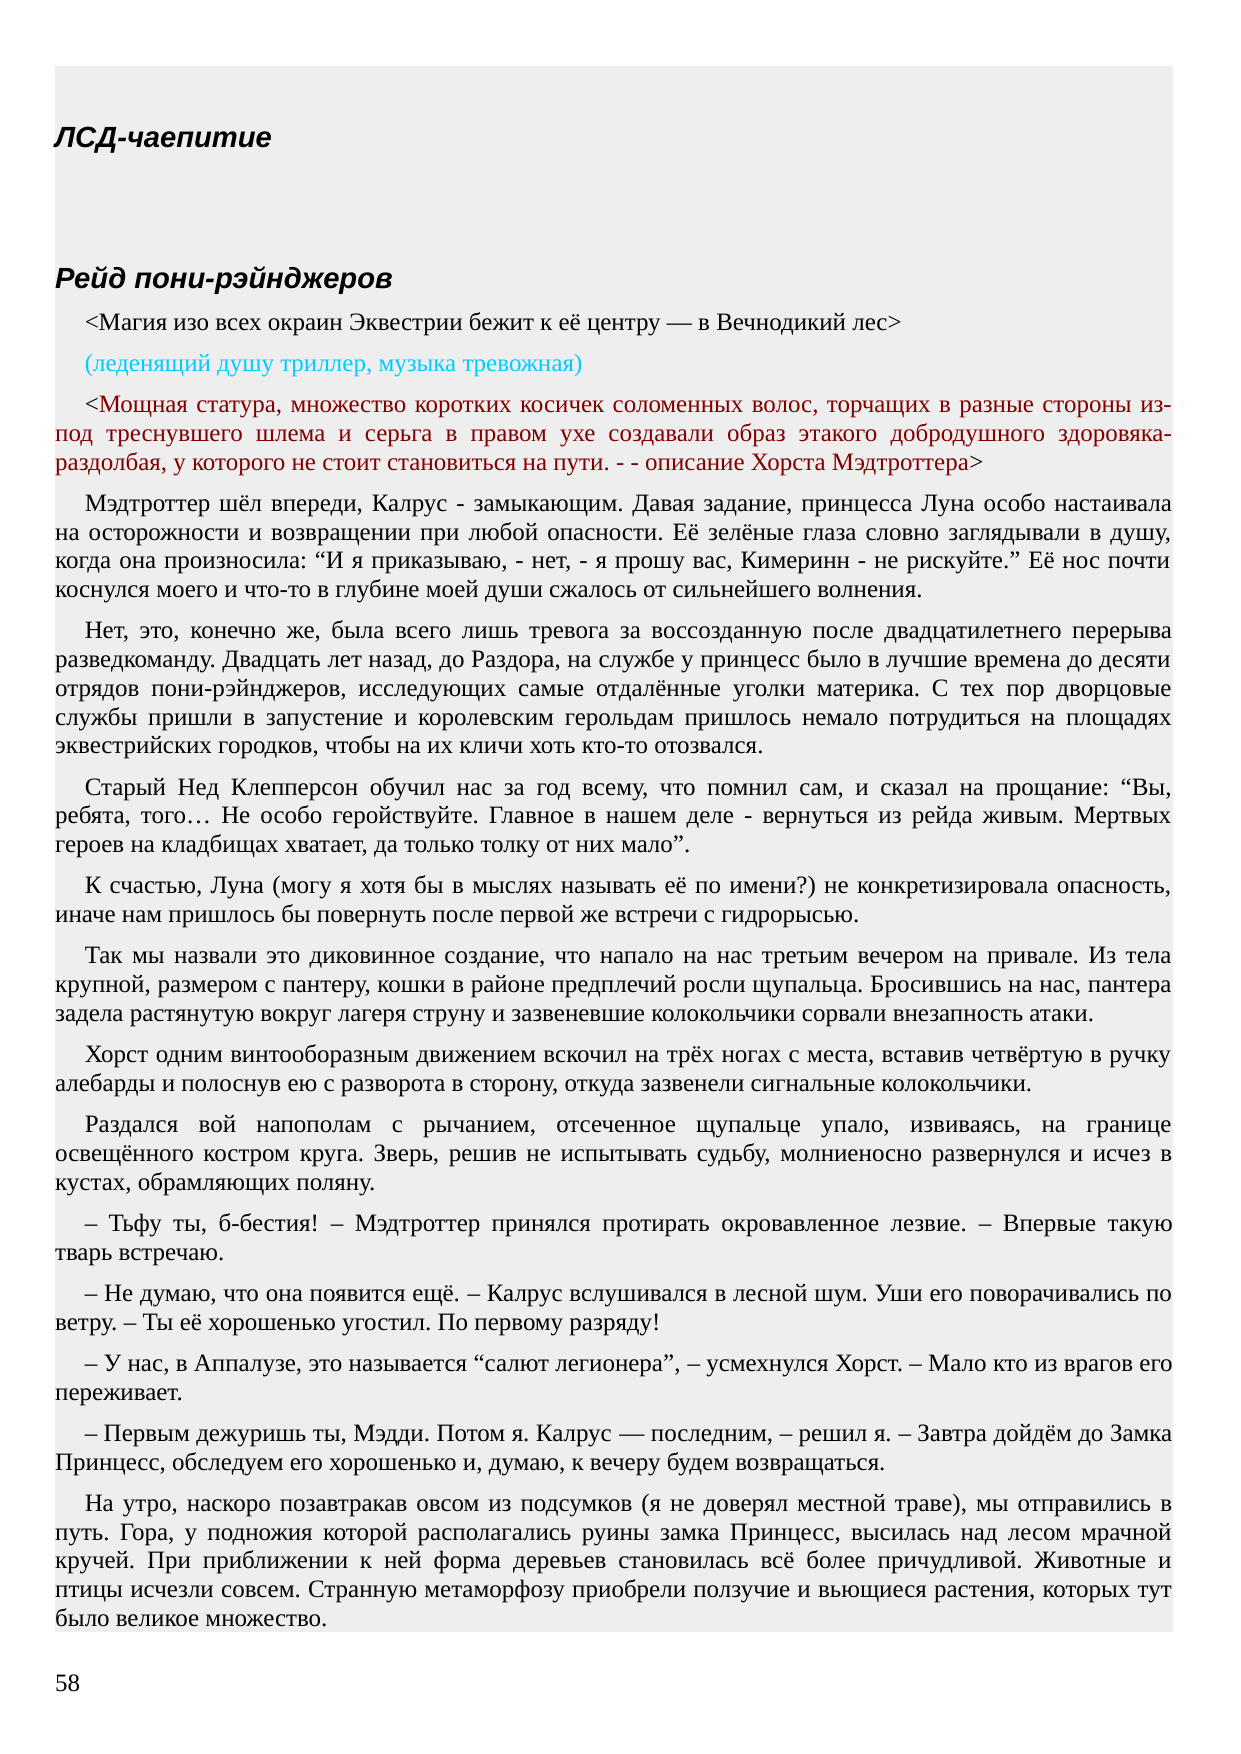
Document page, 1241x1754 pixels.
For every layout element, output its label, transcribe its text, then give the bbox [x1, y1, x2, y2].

text Мэдтроттер шёл впереди, Калрус - замыкающим. Давая задание, принцесса Луна особо настаивала на осторожности и возвращении при любой опасности. Её зелёные глаза словно заглядывали в душу, когда она произносила: “И я приказываю, - нет, - я прошу вас, Кимеринн - не рискуйте.” Её нос почти коснулся моего и что-то в глубине моей души сжалось от сильнейшего волнения. [55, 488, 1173, 603]
text Нет, это, конечно же, была всего лишь тревога за воссозданную после двадцатилетнего перерыва разведкоманду. Двадцать лет назад, до Раздора, на службе у принцесс было в лучшие времена до десяти отрядов пони-рэйнджеров, исследующих самые отдалённые уголки материка. С тех пор дворцовые службы пришли в запустение и королевским герольдам пришлось немало потрудиться на площадях эквестрийских городков, чтобы на их кличи хоть кто-то отозвался. [55, 616, 1173, 759]
text <Мощная статура, множество коротких косичек соломенных волос, торчащих в разные стороны из-под треснувшего шлема и серьга в правом ухе создавали образ этакого добродушного здоровяка-раздолбая, у которого не стоит становиться на пути. - - описание Хорста Мэдтроттера> [55, 389, 1173, 476]
text – Не думаю, что она появится ещё. – Калрус вслушивался в лесной шум. Уши его поворачивались по ветру. – Ты её хорошенько угостил. По первому разряду! [55, 1278, 1173, 1336]
text (леденящий душу триллер, музыка тревожная) [55, 348, 1173, 377]
text Хорст одним винтооборазным движением вскочил на трёх ногах с места, вставив четвёртую в ручку алебарды и полоснув ею с разворота в сторону, откуда зазвенели сигнальные колокольчики. [55, 1039, 1173, 1097]
text Раздался вой напополам с рычанием, отсеченное щупальце упало, извиваясь, на границе освещённого костром круга. Зверь, решив не испытывать судьбу, молниеносно развернулся и исчез в кустах, обрамляющих поляну. [55, 1109, 1173, 1196]
text Старый Нед Клепперсон обучил нас за год всему, что помнил сам, и сказал на прощание: “Вы, ребята, того… Не особо геройствуйте. Главное в нашем деле - вернуться из рейда живым. Мертвых героев на кладбищах хватает, да только толку от них мало”. [55, 772, 1173, 858]
text К счастью, Луна (могу я хотя бы в мыслях называть её по имени?) не конкретизировала опасность, иначе нам пришлось бы повернуть после первой же встречи с гидрорысью. [55, 871, 1173, 928]
text – Первым дежуришь ты, Мэдди. Потом я. Калрус — последним, – решил я. – Завтра дойдём до Замка Принцесс, обследуем его хорошенько и, думаю, к вечеру будем возвращаться. [55, 1418, 1173, 1476]
text На утро, наскоро позавтракав овсом из подсумков (я не доверял местной траве), мы отправились в путь. Гора, у подножия которой располагались руины замка Принцесс, высилась над лесом мрачной кручей. При приближении к ней форма деревьев становилась всё более причудливой. Животные и птицы исчезли совсем. Странную метаморфозу приобрели ползучие и вьющиеся растения, которых тут было великое множество. [55, 1488, 1173, 1632]
text <Магия изо всех окраин Эквестрии бежит к её центру — в Вечнодикий лес> [55, 307, 1173, 336]
text – Тьфу ты, б-бестия! – Мэдтроттер принялся протирать окровавленное лезвие. – Впервые такую тварь встречаю. [55, 1208, 1173, 1266]
text Так мы назвали это диковинное создание, что напало на нас третьим вечером на привале. Из тела крупной, размером с пантеру, кошки в районе предплечий росли щупальца. Бросившись на нас, пантера задела растянутую вокруг лагеря струну и зазвеневшие колокольчики сорвали внезапность атаки. [55, 941, 1173, 1027]
subtitle ЛСД-чаепитие [55, 120, 1173, 153]
subtitle Рейд пони-рэйнджеров [55, 261, 1173, 294]
text – У нас, в Аппалузе, это называется “салют легионера”, – усмехнулся Хорст. – Мало кто из врагов его переживает. [55, 1348, 1173, 1406]
